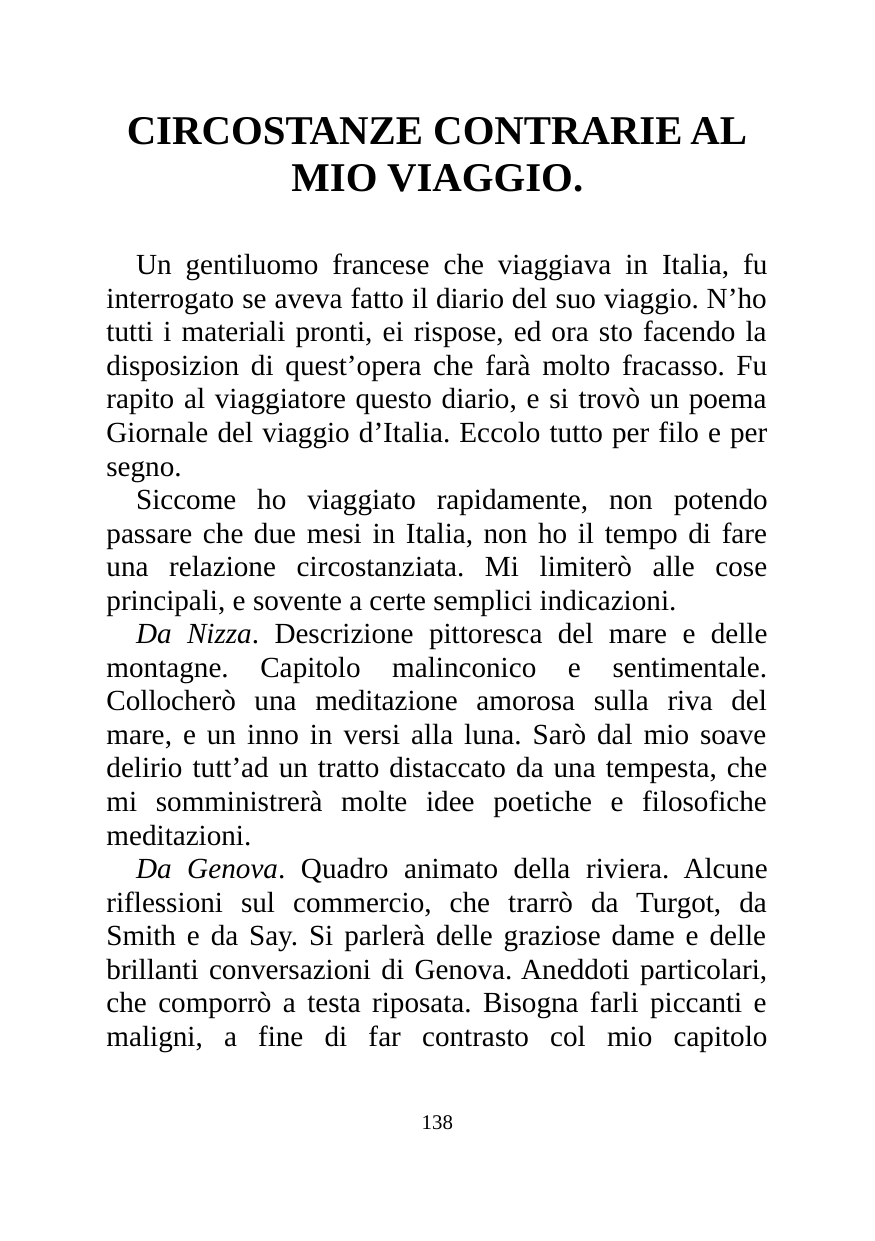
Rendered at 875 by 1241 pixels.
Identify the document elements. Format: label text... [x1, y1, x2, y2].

text Un gentiluomo francese che viaggiava in Italia, fu interrogato se aveva fatto il diario del suo viaggio. N’ho tutti i materiali pronti, ei rispose, ed ora sto facendo la disposizion di quest’opera che farà molto fracasso. Fu rapito al viaggiatore questo diario, e si trovò un poema Giornale del viaggio d’Italia. Eccolo tutto per filo e per segno. [106, 247, 768, 482]
text Da Nizza. Descrizione pittoresca del mare e delle montagne. Capitolo malinconico e sentimentale. Collocherò una meditazione amorosa sulla riva del mare, e un inno in versi alla luna. Sarò dal mio soave delirio tutt’ad un tratto distaccato da una tempesta, che mi somministrerà molte idee poetiche e filosofiche meditazioni. [106, 616, 768, 851]
subtitle Circostanze contrarie al mio viaggio. [106, 106, 768, 200]
text Da Genova. Quadro animato della riviera. Alcune riflessioni sul commercio, che trarrò da Turgot, da Smith e da Say. Si parlerà delle graziose dame e delle brillanti conversazioni di Genova. Aneddoti particolari, che comporrò a testa riposata. Bisogna farli piccanti e maligni, a fine di far contrasto col mio capitolo [106, 851, 768, 1052]
text Siccome ho viaggiato rapidamente, non potendo passare che due mesi in Italia, non ho il tempo di fare una relazione circostanziata. Mi limiterò alle cose principali, e sovente a certe semplici indicazioni. [106, 482, 768, 616]
